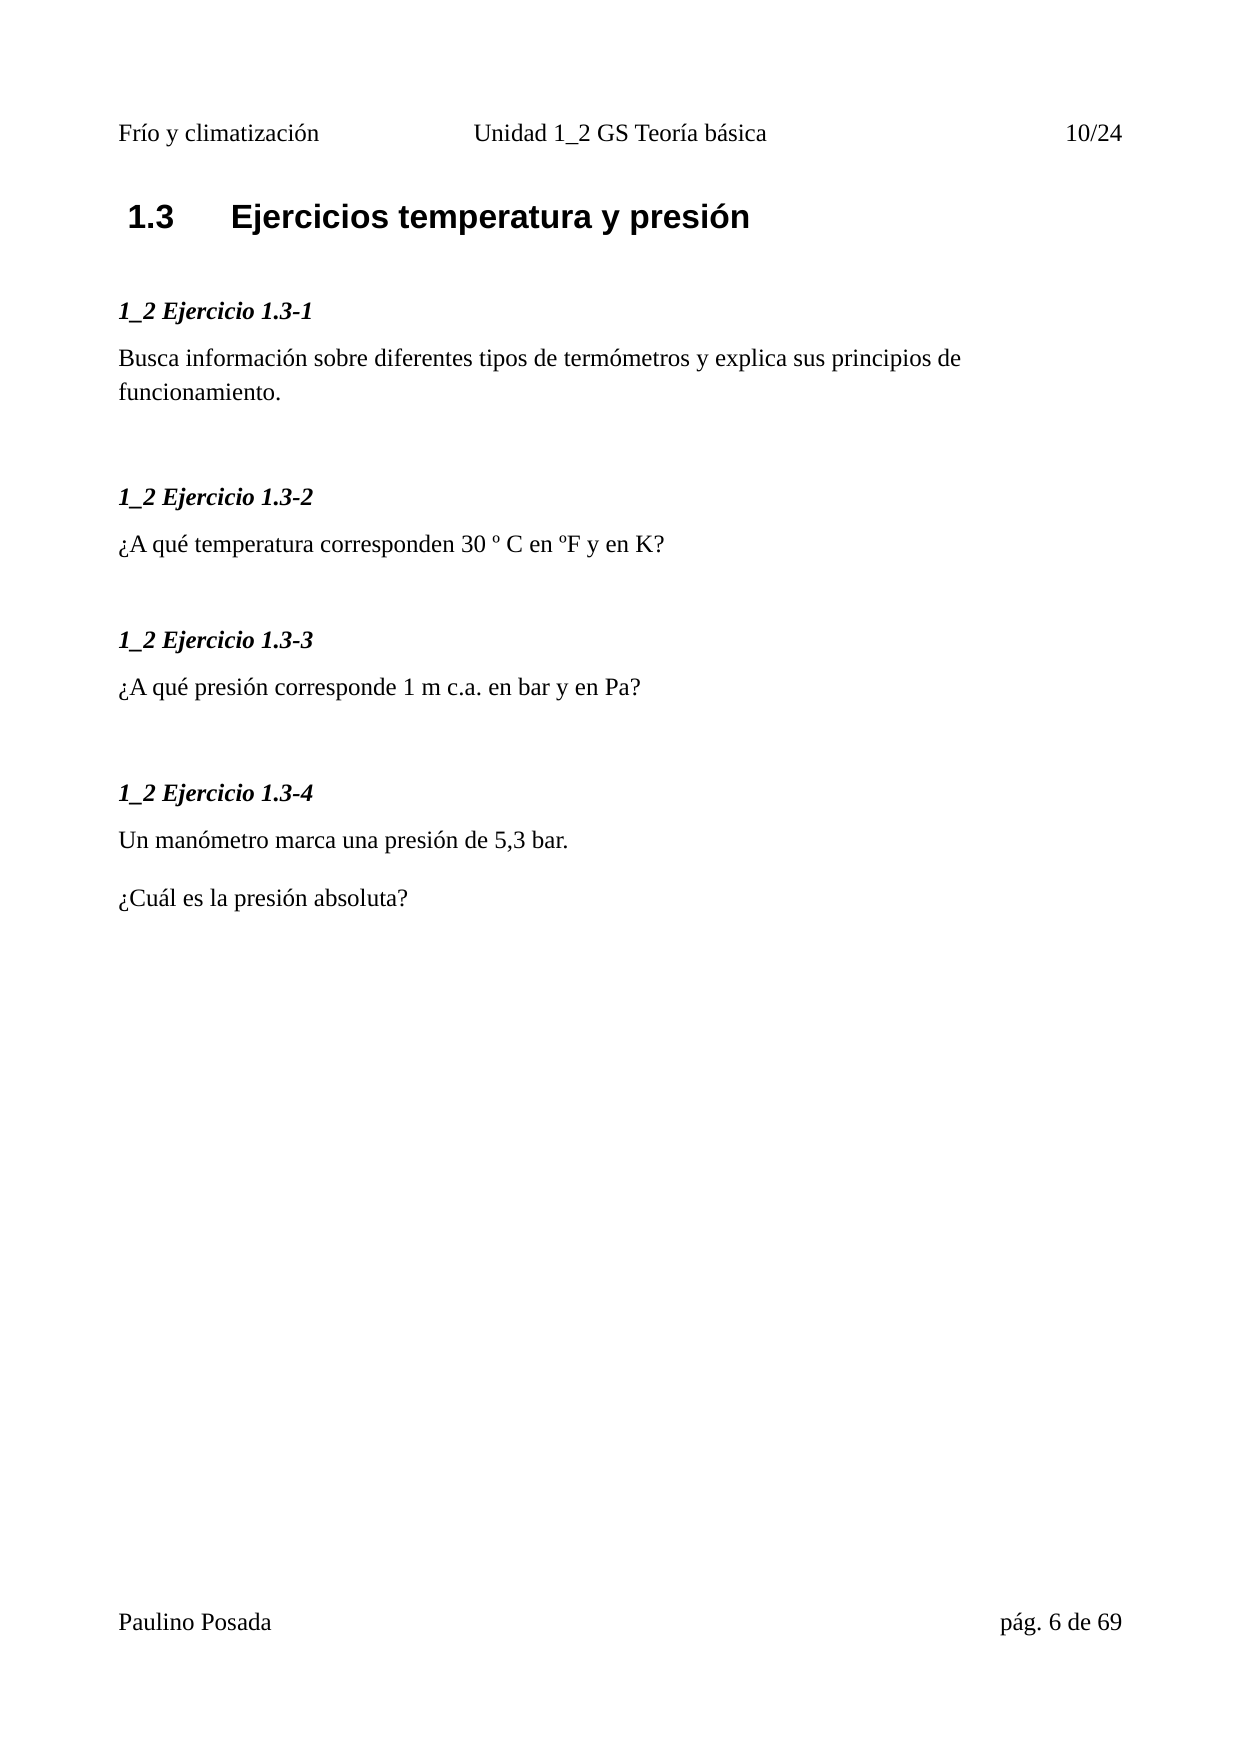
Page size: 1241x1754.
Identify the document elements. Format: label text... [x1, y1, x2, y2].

text 1_2 Ejercicio 1.3-4 [118, 778, 1122, 806]
subtitle Ejercicios temperatura y presión [118, 197, 1122, 236]
text ¿A qué temperatura corresponden 30 º C en ºF y en K? [118, 529, 1122, 558]
text 1_2 Ejercicio 1.3-2 [118, 482, 1122, 511]
text 1_2 Ejercicio 1.3-1 [118, 296, 1122, 325]
text ¿Cuál es la presión absoluta? [118, 883, 1122, 912]
text Un manómetro marca una presión de 5,3 bar. [118, 825, 1122, 854]
text Busca información sobre diferentes tipos de termómetros y explica sus principios de funcionamiento. [118, 343, 1122, 405]
text 1_2 Ejercicio 1.3-3 [118, 625, 1122, 653]
text ¿A qué presión corresponde 1 m c.a. en bar y en Pa? [118, 672, 1122, 701]
